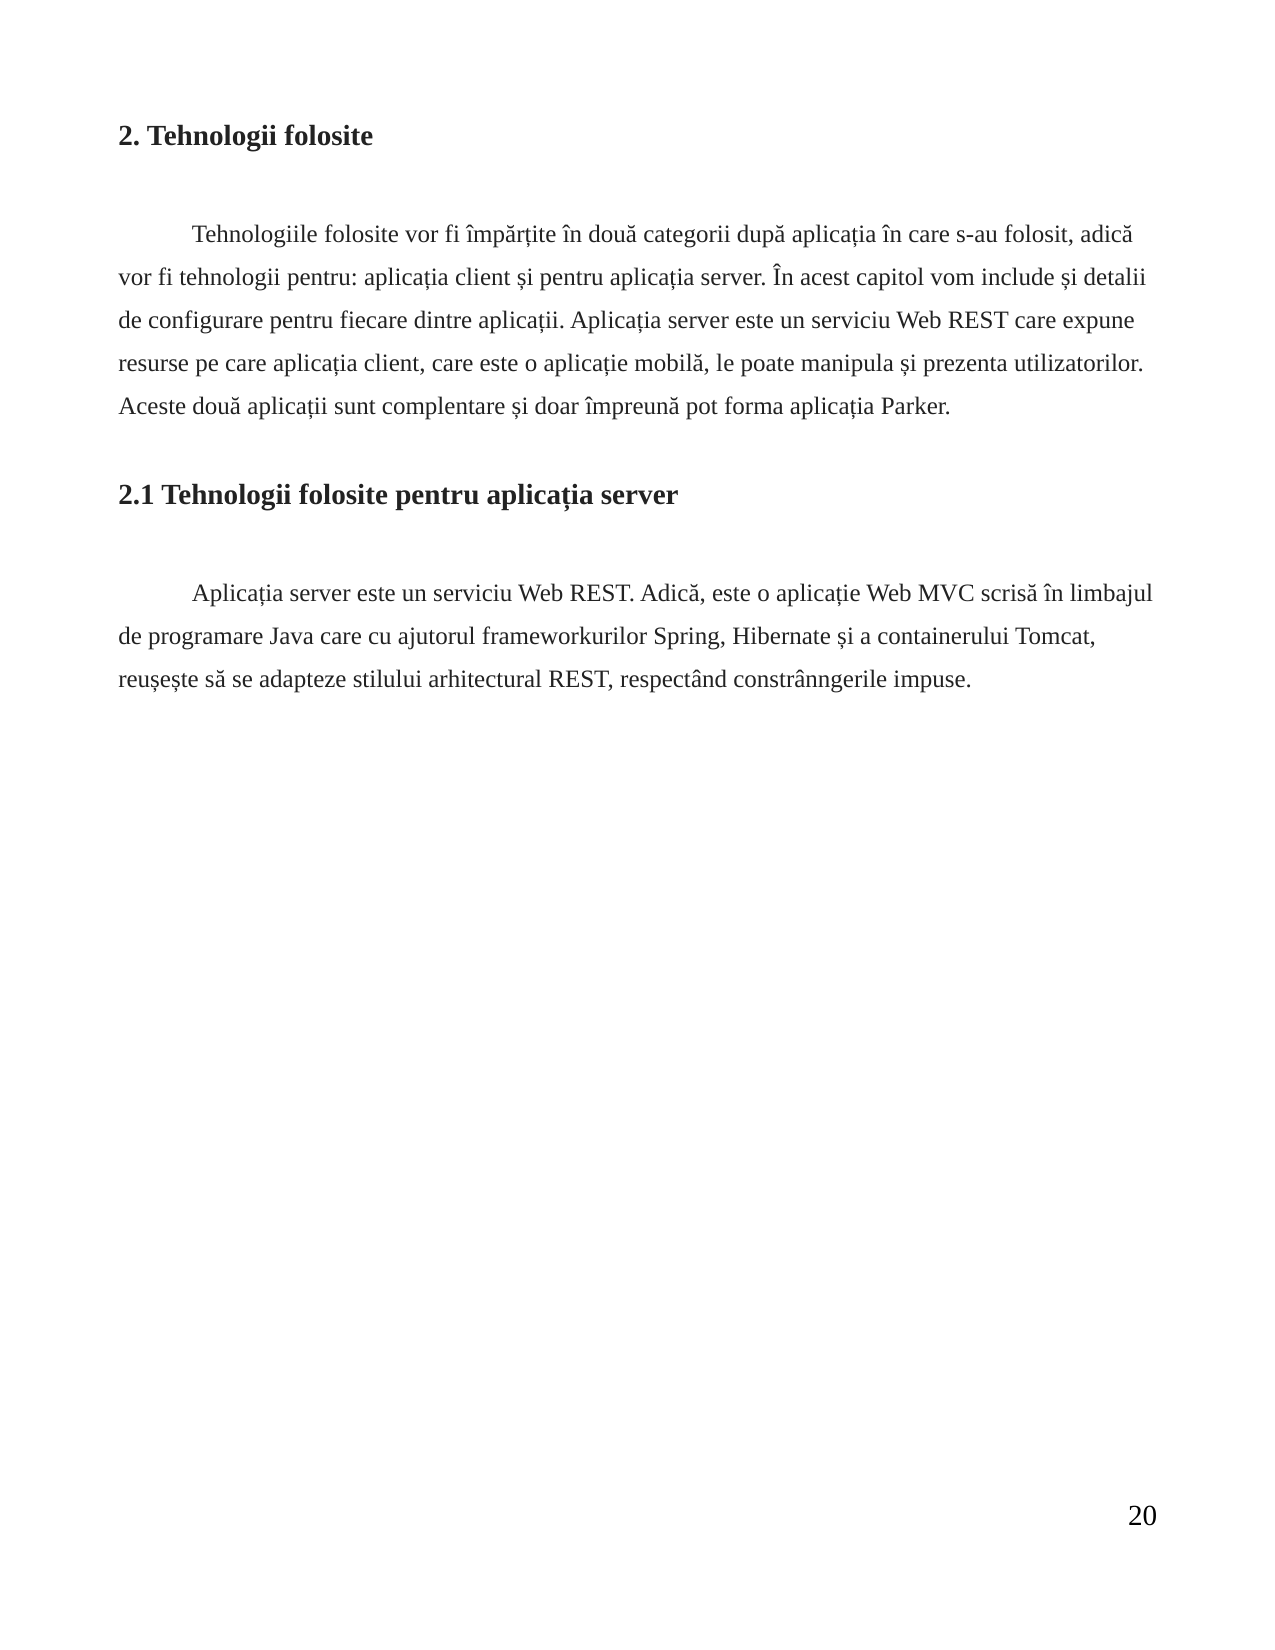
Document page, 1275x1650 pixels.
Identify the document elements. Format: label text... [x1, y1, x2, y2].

text 2.1 Tehnologii folosite pentru aplicația server [118, 477, 1157, 511]
text 2. Tehnologii folosite [118, 118, 1157, 152]
text Aplicația server este un serviciu Web REST. Adică, este o aplicație Web MVC scrisă în limbajul de programare Java care cu ajutorul frameworkurilor Spring, Hibernate și a containerului Tomcat, reușește să se adapteze stilului arhitectural REST, respectând constrânngerile impuse. [118, 578, 1157, 693]
text Tehnologiile folosite vor fi împărțite în două categorii după aplicația în care s-au folosit, adică vor fi tehnologii pentru: aplicația client și pentru aplicația server. În acest capitol vom include și detalii de configurare pentru fiecare dintre aplicații. Aplicația server este un serviciu Web REST care expune resurse pe care aplicația client, care este o aplicație mobilă, le poate manipula și prezenta utilizatorilor. Aceste două aplicații sunt complentare și doar împreună pot forma aplicația Parker. [118, 219, 1157, 420]
